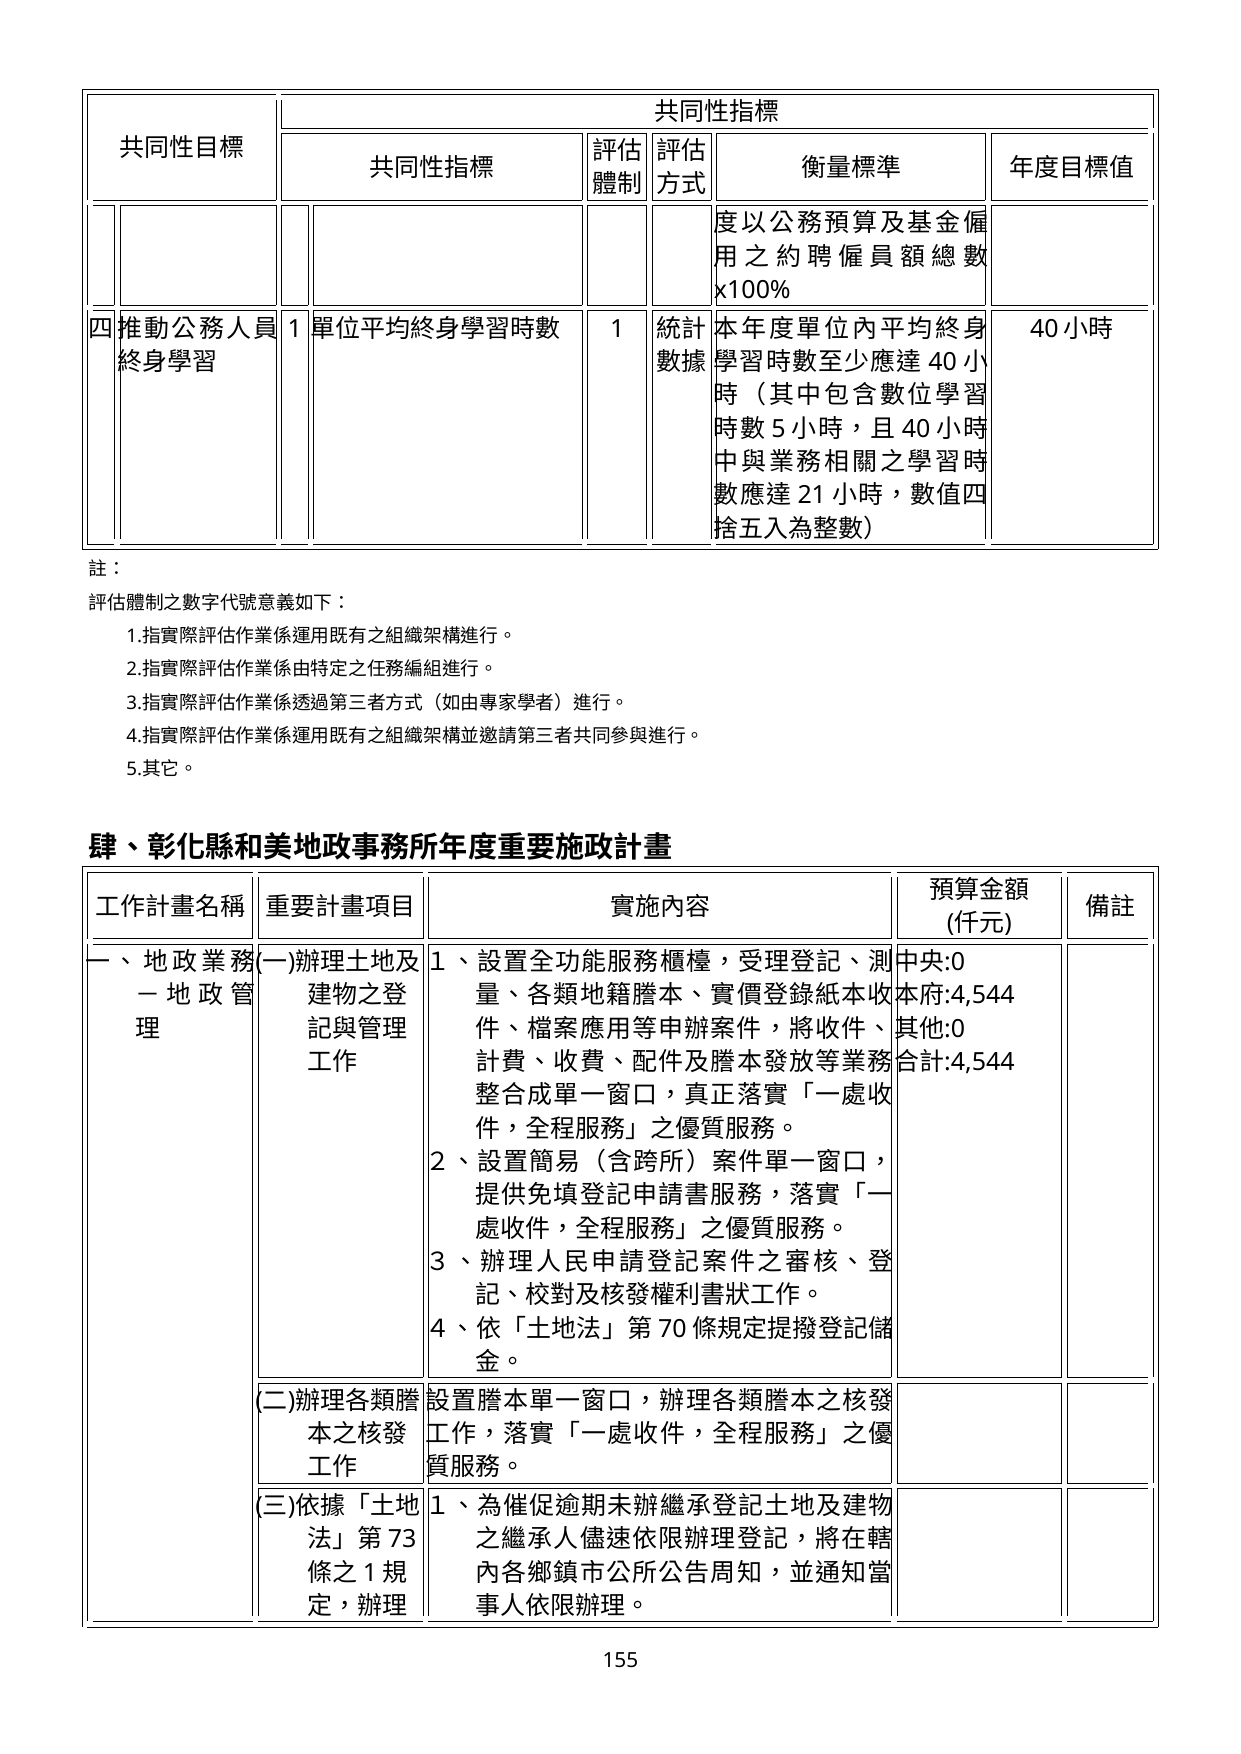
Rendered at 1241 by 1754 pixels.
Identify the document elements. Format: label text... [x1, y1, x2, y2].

table_cell 衡量標準 [714, 129, 988, 199]
table_cell １、設置全功能服務櫃檯，受理登記、測量、各類地籍謄本、實價登錄紙本收件、檔案應用等申辦案件，將收件、計費、收費、配件及謄本發放等業務整合成單一窗口，真正落實「一處收件，全程服務」之優質服務。 ２、設置簡易（含跨所）案件單一窗口，提供免填登記申請書服務，落實「一處收件，全程服務」之優質服務。 ３、辦理人民申請登記案件之審核、登記、校對及核發權利書狀工作。 ４、依「土地法」第70條規定提撥登記儲金。 [425, 938, 894, 1377]
table_cell [1064, 938, 1156, 1377]
table_cell 評估 體制 [585, 129, 649, 199]
table_cell (一)辦理土地及建物之登記與管理工作 [255, 938, 425, 1377]
table_cell [894, 1377, 1064, 1482]
text 肆、彰化縣和美地政事務所年度重要施政計畫 [89, 824, 1152, 866]
table_cell １、為催促逾期未辦繼承登記土地及建物之繼承人儘速依限辦理登記，將在轄內各鄉鎮市公所公告周知，並通知當事人依限辦理。 [425, 1483, 894, 1621]
table_cell [85, 200, 117, 305]
table_cell [894, 1483, 1064, 1621]
table_cell 共同性指標 [278, 128, 585, 199]
table_cell 單位平均終身學習時數 [311, 305, 585, 544]
table_header 預算金額 (仟元) [894, 867, 1064, 938]
table_cell 推動公務人員終身學習 [117, 305, 278, 544]
table_cell [311, 200, 585, 305]
table_cell 40小時 [988, 305, 1156, 544]
table_cell 設置謄本單一窗口，辦理各類謄本之核發工作，落實「一處收件，全程服務」之優質服務。 [425, 1377, 894, 1482]
table_cell 中央:0 本府:4,544 其他:0 合計:4,544 [894, 938, 1064, 1377]
table_header 共同性指標 [278, 90, 1156, 127]
table_cell [117, 200, 278, 305]
table_cell [1064, 1377, 1156, 1482]
table_cell (三)依據「土地法」第73條之1規定，辦理 [255, 1483, 425, 1621]
table_cell [649, 200, 714, 305]
table_cell [585, 200, 649, 305]
table_cell 度以公務預算及基金僱用之約聘僱員額總數x100% [714, 200, 988, 305]
text 3.指實際評估作業係透過第三者方式（如由專家學者）進行。 [89, 682, 1152, 716]
table_cell 四 [85, 305, 117, 544]
text 4.指實際評估作業係運用既有之組織架構並邀請第三者共同參與進行。 [89, 716, 1152, 749]
text 評估體制之數字代號意義如下： [89, 582, 1152, 616]
table_header 工作計畫名稱 [85, 867, 255, 938]
table_header 共同性目標 [85, 90, 278, 199]
table_cell 統計數據 [649, 305, 714, 544]
table_cell [278, 200, 311, 305]
table_cell (二)辦理各類謄本之核發工作 [255, 1377, 425, 1482]
table_cell [898, 1384, 1061, 1482]
table_cell 評估 方式 [649, 129, 714, 199]
table_cell 年度目標值 [988, 128, 1156, 199]
table_header 備註 [1064, 867, 1156, 938]
table_header 重要計畫項目 [255, 867, 425, 938]
text 1.指實際評估作業係運用既有之組織架構進行。 [89, 616, 1152, 649]
table_cell 一、地政業務－地政管理 [85, 938, 255, 1621]
text 5.其它。 [89, 749, 1152, 782]
table_header 實施內容 [425, 867, 894, 938]
table_cell [1064, 1483, 1156, 1621]
table_cell 1 [585, 305, 649, 544]
text 註： [89, 550, 1152, 582]
table_cell 本年度單位內平均終身學習時數至少應達40小時（其中包含數位學習時數5小時，且40小時中與業務相關之學習時數應達21小時，數值四捨五入為整數） [714, 305, 988, 544]
table_cell [988, 200, 1156, 305]
table_cell 1 [278, 305, 311, 544]
text 2.指實際評估作業係由特定之任務編組進行。 [89, 649, 1152, 682]
